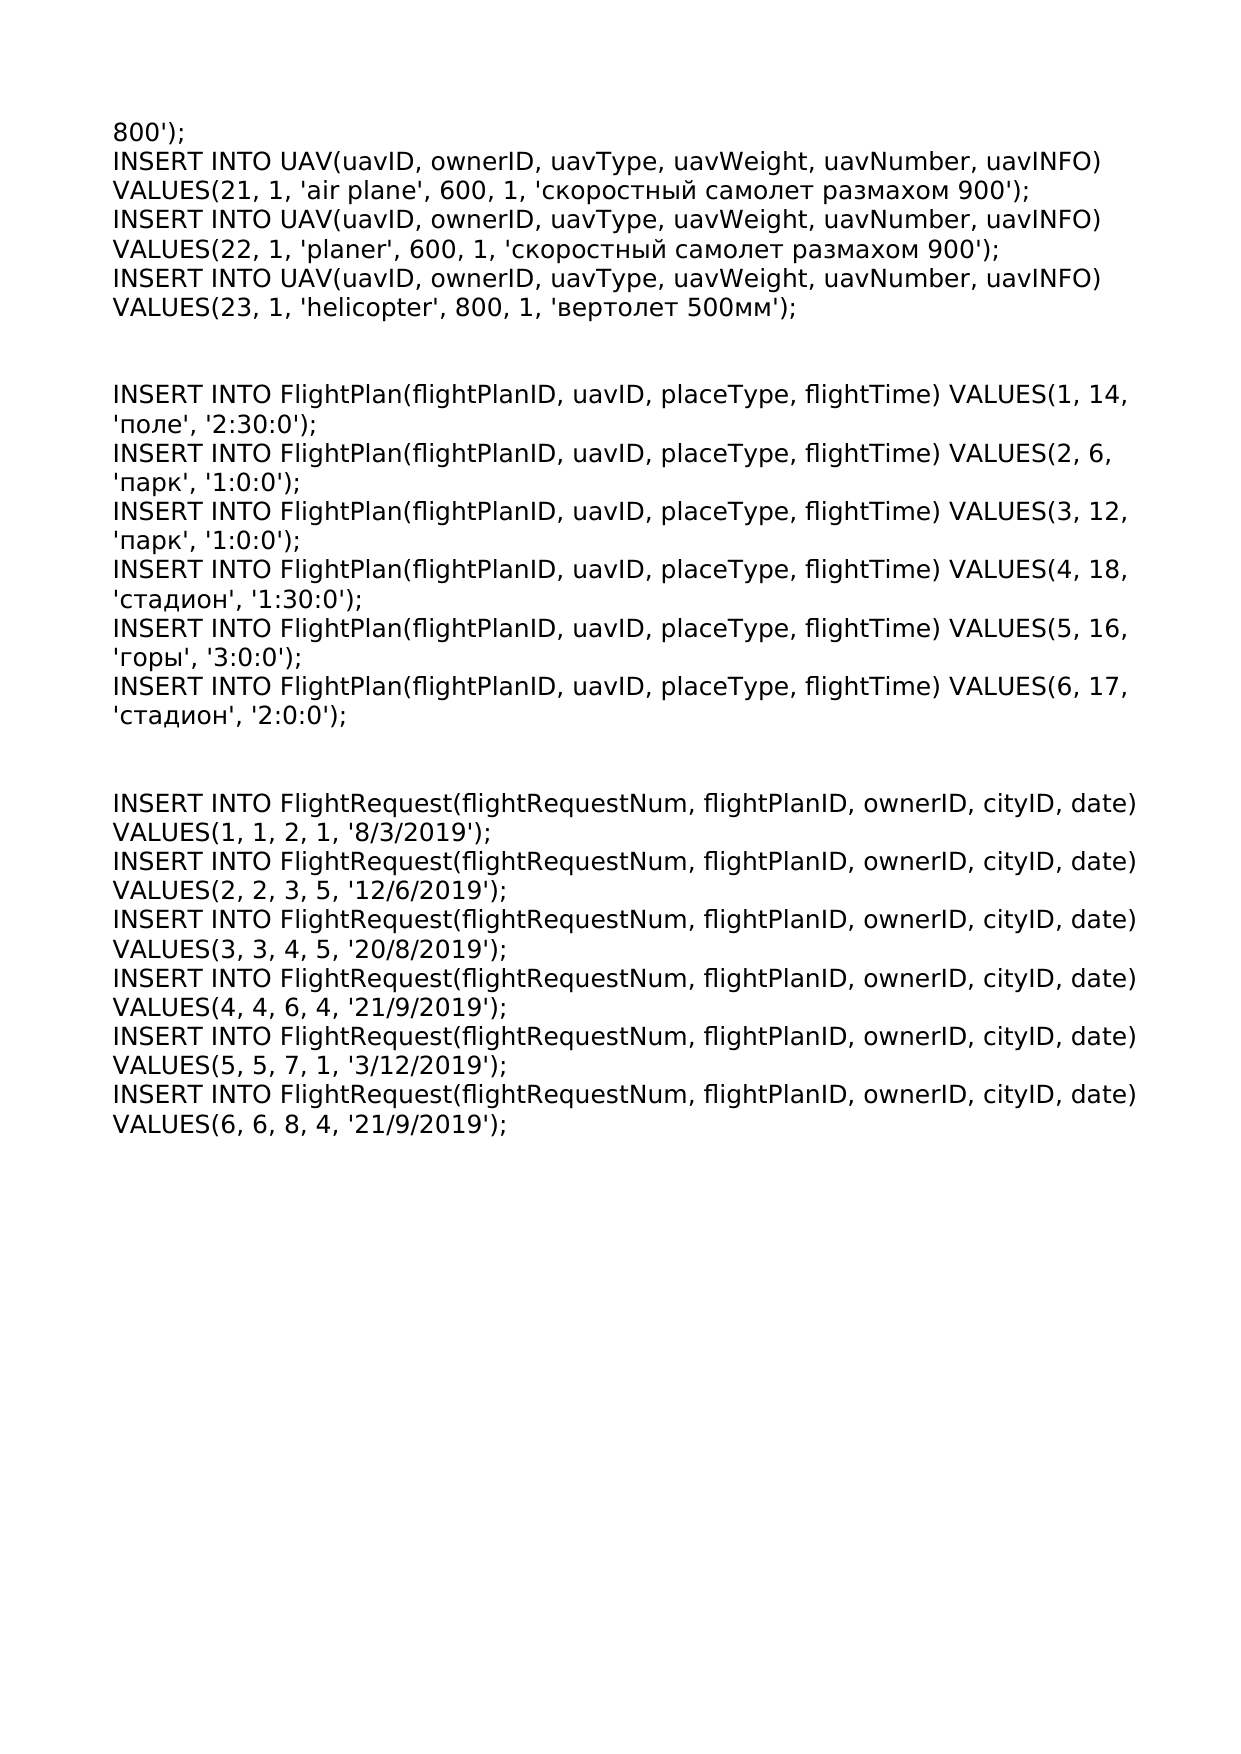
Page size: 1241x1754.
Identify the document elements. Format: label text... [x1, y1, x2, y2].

text INSERT INTO FlightRequest(flightRequestNum, flightPlanID, ownerID, cityID, date) VALUES(5, 5, 7, 1, '3/12/2019'); [112, 1022, 1152, 1081]
text INSERT INTO UAV(uavID, ownerID, uavType, uavWeight, uavNumber, uavINFO) VALUES(23, 1, 'helicopter', 800, 1, 'вертолет 500мм'); [112, 264, 1152, 322]
text 800'); [112, 118, 1152, 147]
text INSERT INTO FlightRequest(flightRequestNum, flightPlanID, ownerID, cityID, date) VALUES(2, 2, 3, 5, '12/6/2019'); [112, 847, 1152, 906]
text INSERT INTO FlightPlan(flightPlanID, uavID, placeType, flightTime) VALUES(2, 6, 'парк', '1:0:0'); [112, 439, 1152, 497]
text INSERT INTO FlightRequest(flightRequestNum, flightPlanID, ownerID, cityID, date) VALUES(1, 1, 2, 1, '8/3/2019'); [112, 789, 1152, 847]
text INSERT INTO FlightRequest(flightRequestNum, flightPlanID, ownerID, cityID, date) VALUES(3, 3, 4, 5, '20/8/2019'); [112, 906, 1152, 964]
text INSERT INTO FlightRequest(flightRequestNum, flightPlanID, ownerID, cityID, date) VALUES(4, 4, 6, 4, '21/9/2019'); [112, 964, 1152, 1022]
text INSERT INTO FlightPlan(flightPlanID, uavID, placeType, flightTime) VALUES(1, 14, 'поле', '2:30:0'); [112, 381, 1152, 439]
text INSERT INTO UAV(uavID, ownerID, uavType, uavWeight, uavNumber, uavINFO) VALUES(21, 1, 'air plane', 600, 1, 'скоростный самолет размахом 900'); [112, 147, 1152, 206]
text INSERT INTO FlightPlan(flightPlanID, uavID, placeType, flightTime) VALUES(6, 17, 'стадион', '2:0:0'); [112, 672, 1152, 731]
text INSERT INTO UAV(uavID, ownerID, uavType, uavWeight, uavNumber, uavINFO) VALUES(22, 1, 'planer', 600, 1, 'скоростный самолет размахом 900'); [112, 206, 1152, 264]
text INSERT INTO FlightPlan(flightPlanID, uavID, placeType, flightTime) VALUES(4, 18, 'стадион', '1:30:0'); [112, 556, 1152, 614]
text INSERT INTO FlightRequest(flightRequestNum, flightPlanID, ownerID, cityID, date) VALUES(6, 6, 8, 4, '21/9/2019'); [112, 1081, 1152, 1139]
text INSERT INTO FlightPlan(flightPlanID, uavID, placeType, flightTime) VALUES(3, 12, 'парк', '1:0:0'); [112, 497, 1152, 556]
text INSERT INTO FlightPlan(flightPlanID, uavID, placeType, flightTime) VALUES(5, 16, 'горы', '3:0:0'); [112, 614, 1152, 672]
